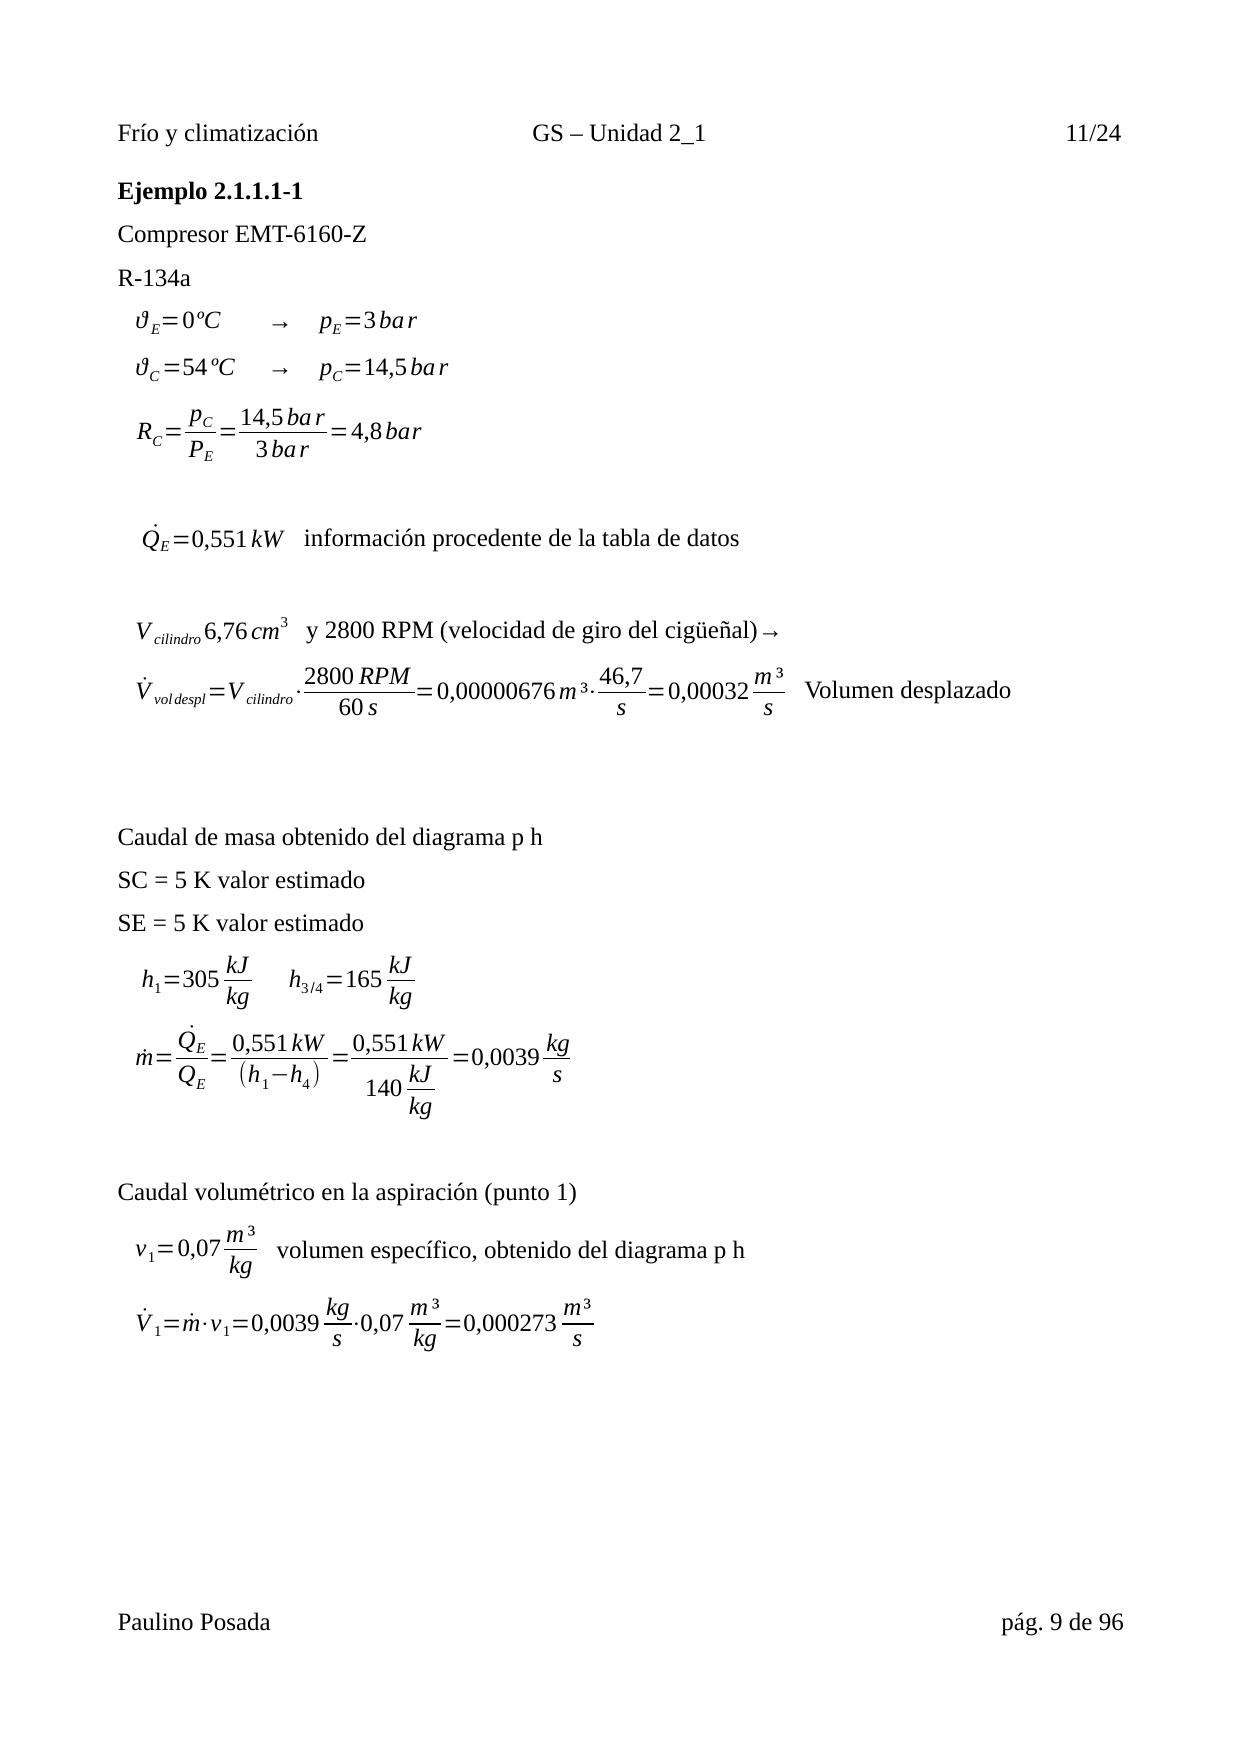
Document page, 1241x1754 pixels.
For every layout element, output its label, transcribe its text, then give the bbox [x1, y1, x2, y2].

text y 2800 RPM (velocidad de giro del cigüeñal)→ Volumen desplazado [117, 613, 1123, 722]
text SE = 5 K valor estimado [117, 908, 1123, 937]
text → [117, 306, 1123, 338]
text Caudal volumétrico en la aspiración (punto 1) [117, 1177, 1123, 1206]
text R-134a [117, 263, 1123, 291]
text Ejemplo 2.1.1.1-1 [117, 176, 1123, 205]
text Compresor EMT-6160-Z [117, 219, 1123, 248]
text SC = 5 K valor estimado [117, 865, 1123, 894]
text Caudal de masa obtenido del diagrama p h [117, 822, 1123, 851]
text → [117, 352, 1123, 385]
text información procedente de la tabla de datos [117, 523, 1123, 556]
text volumen específico, obtenido del diagrama p h [117, 1220, 1123, 1279]
